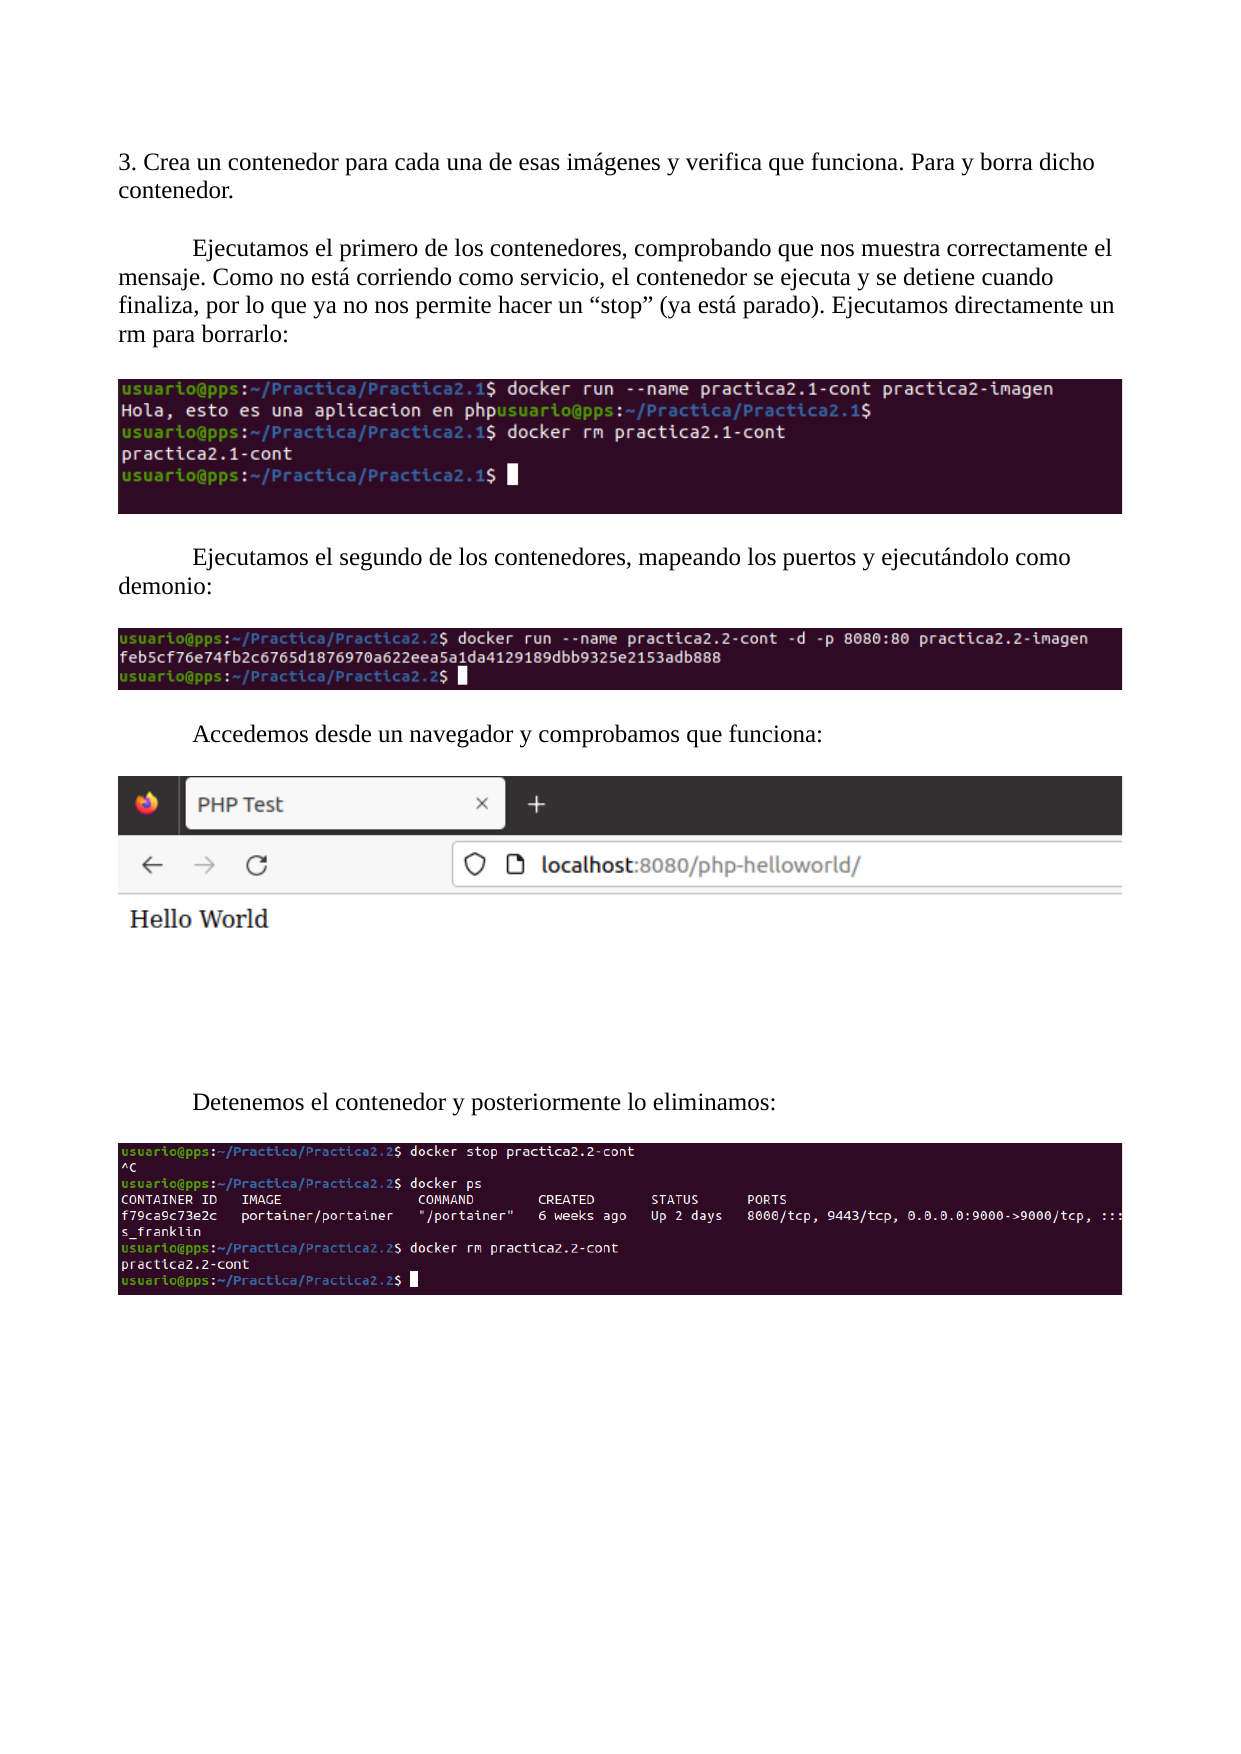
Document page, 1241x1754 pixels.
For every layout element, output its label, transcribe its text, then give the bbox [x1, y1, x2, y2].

text Ejecutamos el primero de los contenedores, comprobando que nos muestra correctamente el mensaje. Como no está corriendo como servicio, el contenedor se ejecuta y se detiene cuando finaliza, por lo que ya no nos permite hacer un “stop” (ya está parado). Ejecutamos directamente un rm para borrarlo: [118, 233, 1122, 348]
text Detenemos el contenedor y posteriormente lo eliminamos: [118, 1087, 1122, 1116]
picture [118, 379, 1123, 514]
text 3. Crea un contenedor para cada una de esas imágenes y verifica que funciona. Para y borra dicho contenedor. [118, 147, 1122, 204]
picture [118, 628, 1123, 690]
picture [118, 1143, 1123, 1295]
picture [118, 776, 1123, 1087]
text Ejecutamos el segundo de los contenedores, mapeando los puertos y ejecutándolo como demonio: [118, 542, 1122, 600]
text Accedemos desde un navegador y comprobamos que funciona: [118, 719, 1122, 747]
